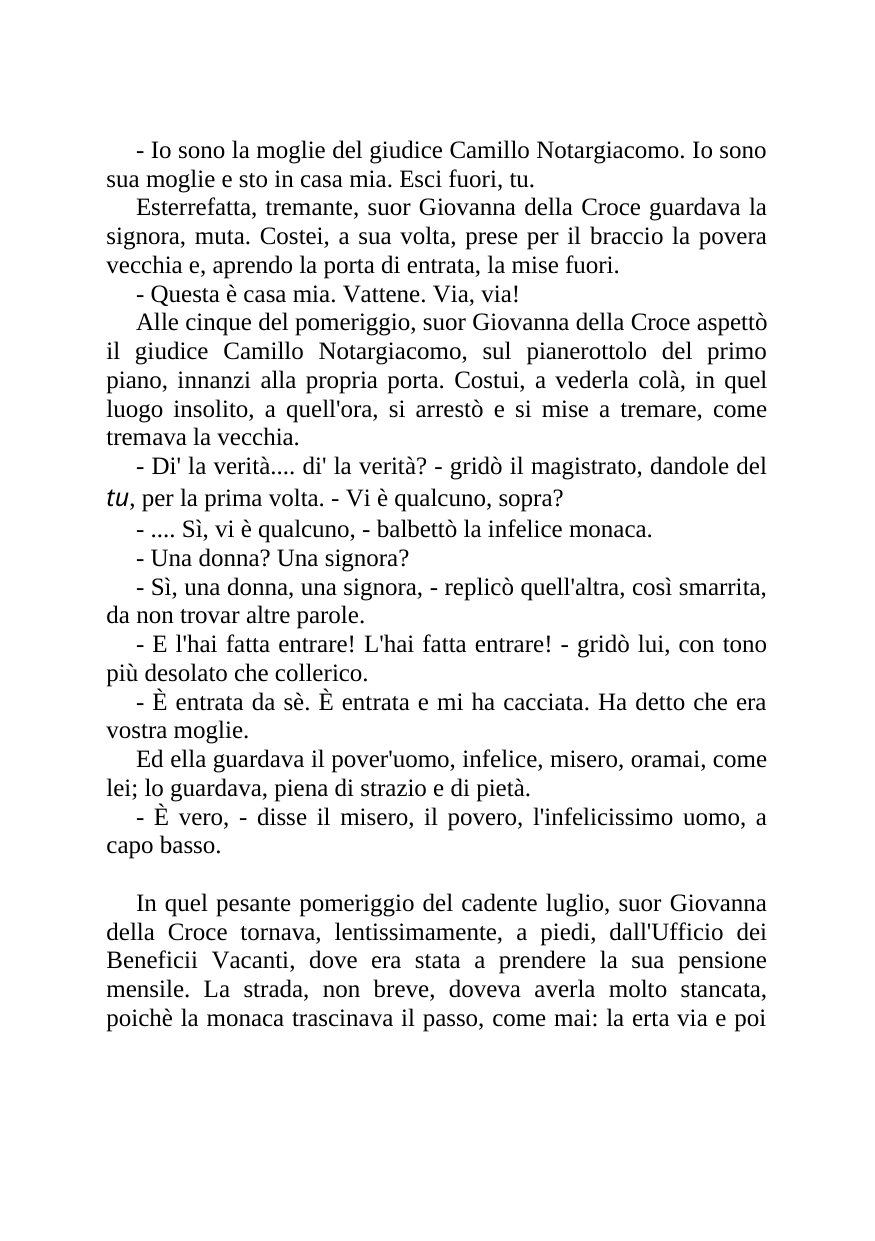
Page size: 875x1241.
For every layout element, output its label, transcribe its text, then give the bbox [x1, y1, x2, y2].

text - .... Sì, vi è qualcuno, - balbettò la infelice monaca. [106, 514, 768, 543]
text - Di' la verità.... di' la verità? - gridò il magistrato, dandole del tu, per la prima volta. - Vi è qualcuno, sopra? [106, 451, 768, 514]
text - Questa è casa mia. Vattene. Via, via! [106, 279, 768, 307]
text In quel pesante pomeriggio del cadente luglio, suor Giovanna della Croce tornava, lentissimamente, a piedi, dall'Ufficio dei Beneficii Vacanti, dove era stata a prendere la sua pensione mensile. La strada, non breve, doveva averla molto stancata, poichè la monaca trascinava il passo, come mai: la erta via e poi [106, 888, 768, 1032]
text - Una donna? Una signora? [106, 543, 768, 572]
text - Sì, una donna, una signora, - replicò quell'altra, così smarrita, da non trovar altre parole. [106, 572, 768, 629]
text Alle cinque del pomeriggio, suor Giovanna della Croce aspettò il giudice Camillo Notargiacomo, sul pianerottolo del primo piano, innanzi alla propria porta. Costui, a vederla colà, in quel luogo insolito, a quell'ora, si arrestò e si mise a tremare, come tremava la vecchia. [106, 307, 768, 451]
text - È entrata da sè. È entrata e mi ha cacciata. Ha detto che era vostra moglie. [106, 687, 768, 744]
text Ed ella guardava il pover'uomo, infelice, misero, oramai, come lei; lo guardava, piena di strazio e di pietà. [106, 744, 768, 802]
text - È vero, - disse il misero, il povero, l'infelicissimo uomo, a capo basso. [106, 802, 768, 859]
text Esterrefatta, tremante, suor Giovanna della Croce guardava la signora, muta. Costei, a sua volta, prese per il braccio la povera vecchia e, aprendo la porta di entrata, la mise fuori. [106, 192, 768, 279]
text - E l'hai fatta entrare! L'hai fatta entrare! - gridò lui, con tono più desolato che collerico. [106, 629, 768, 687]
text - Io sono la moglie del giudice Camillo Notargiacomo. Io sono sua moglie e sto in casa mia. Esci fuori, tu. [106, 135, 768, 192]
